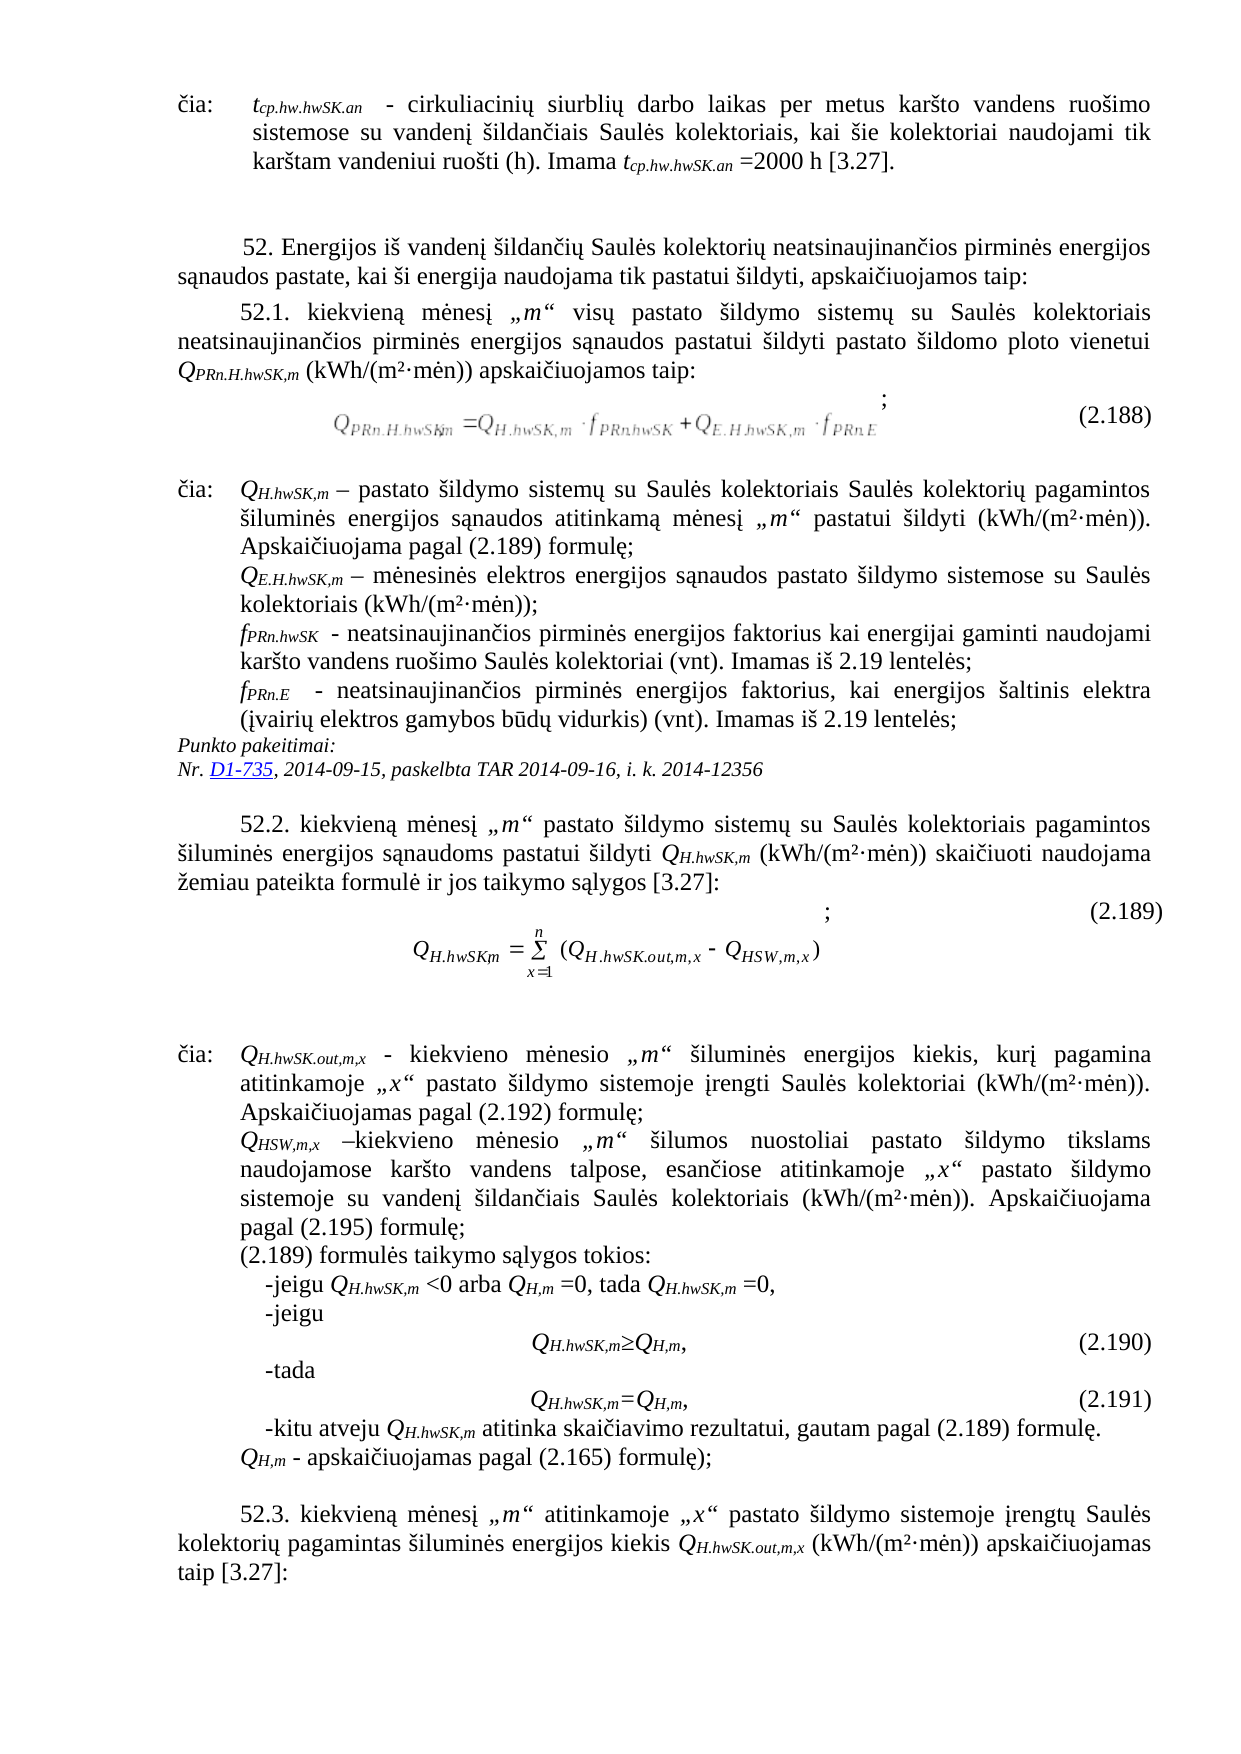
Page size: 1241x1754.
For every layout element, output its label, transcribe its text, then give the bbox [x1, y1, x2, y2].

text fPRn.hwSK - neatsinaujinančios pirminės energijos faktorius kai energijai gaminti naudojami karšto vandens ruošimo Saulės kolektoriai (vnt). Imamas iš 2.19 lentelės; [240, 618, 1151, 675]
table_header (2.191) [1052, 1384, 1163, 1413]
text čia: QH.hwSK,m – pastato šildymo sistemų su Saulės kolektoriais Saulės kolektorių pagamintos šiluminės energijos sąnaudos atitinkamą mėnesį „m“ pastatui šildyti (kWh/(m²·mėn)). Apskaičiuojama pagal (2.189) formulę; [177, 474, 1151, 560]
text 52.2. kiekvieną mėnesį „m“ pastato šildymo sistemų su Saulės kolektoriais pagamintos šiluminės energijos sąnaudoms pastatui šildyti QH.hwSK,m (kWh/(m²·mėn)) skaičiuoti naudojama žemiau pateikta formulė ir jos taikymo sąlygos [3.27]: [177, 809, 1151, 896]
text (2.189) formulės taikymo sąlygos tokios: [240, 1240, 1151, 1269]
table_header QH.hwSK,m=QH,m, [166, 1384, 1052, 1413]
table_header (2.190) [1052, 1327, 1163, 1355]
table_header ; [166, 384, 1052, 445]
text 52. Energijos iš vandenį šildančių Saulės kolektorių neatsinaujinančios pirminės energijos sąnaudos pastate, kai ši energija naudojama tik pastatui šildyti, apskaičiuojamos taip: [177, 232, 1151, 290]
text - jeigu QH.hwSK,m <0 arba QH,m =0, tada QH.hwSK,m =0, [265, 1269, 1151, 1298]
text Nr. D1-735, 2014-09-15, paskelbta TAR 2014-09-16, i. k. 2014-12356 [177, 757, 1151, 781]
text - tada [265, 1355, 1151, 1384]
text 52.3. kiekvieną mėnesį „m“ atitinkamoje „x“ pastato šildymo sistemoje įrengtų Saulės kolektorių pagamintas šiluminės energijos kiekis QH.hwSK.out,m,x (kWh/(m²·mėn)) apskaičiuojamas taip [3.27]: [177, 1499, 1151, 1585]
text QHSW,m,x –kiekvieno mėnesio „m“ šilumos nuostoliai pastato šildymo tikslams naudojamose karšto vandens talpose, esančiose atitinkamoje „x“ pastato šildymo sistemoje su vandenį šildančiais Saulės kolektoriais (kWh/(m²·mėn)). Apskaičiuojama pagal (2.195) formulę; [240, 1125, 1151, 1240]
text - kitu atveju QH.hwSK,m atitinka skaičiavimo rezultatui, gautam pagal (2.189) formulę. [265, 1413, 1151, 1442]
text QE.H.hwSK,m – mėnesinės elektros energijos sąnaudos pastato šildymo sistemose su Saulės kolektoriais (kWh/(m²·mėn)); [240, 560, 1151, 618]
text QH,m - apskaičiuojamas pagal (2.165) formulę); [177, 1442, 1151, 1470]
table_header ; [177, 896, 1063, 982]
text Punkto pakeitimai: [177, 733, 1151, 757]
table_header (2.188) [1052, 384, 1163, 445]
text čia: tcp.hw.hwSK.an - cirkuliacinių siurblių darbo laikas per metus karšto vandens ruošimo sistemose su vandenį šildančiais Saulės kolektoriais, kai šie kolektoriai naudojami tik karštam vandeniui ruošti (h). Imama tcp.hw.hwSK.an =2000 h [3.27]. [177, 89, 1151, 175]
text čia: QH.hwSK.out,m,x - kiekvieno mėnesio „m“ šiluminės energijos kiekis, kurį pagamina atitinkamoje „x“ pastato šildymo sistemoje įrengti Saulės kolektoriai (kWh/(m²·mėn)). Apskaičiuojamas pagal (2.192) formulę; [177, 1039, 1151, 1125]
table_header (2.189) [1063, 896, 1174, 982]
text - jeigu [265, 1298, 1151, 1327]
text fPRn.E - neatsinaujinančios pirminės energijos faktorius, kai energijos šaltinis elektra (įvairių elektros gamybos būdų vidurkis) (vnt). Imamas iš 2.19 lentelės; [240, 675, 1151, 733]
text 52.1. kiekvieną mėnesį „m“ visų pastato šildymo sistemų su Saulės kolektoriais neatsinaujinančios pirminės energijos sąnaudos pastatui šildyti pastato šildomo ploto vienetui QPRn.H.hwSK,m (kWh/(m²·mėn)) apskaičiuojamos taip: [177, 297, 1151, 383]
table_header QH.hwSK,m≥QH,m, [166, 1327, 1052, 1355]
